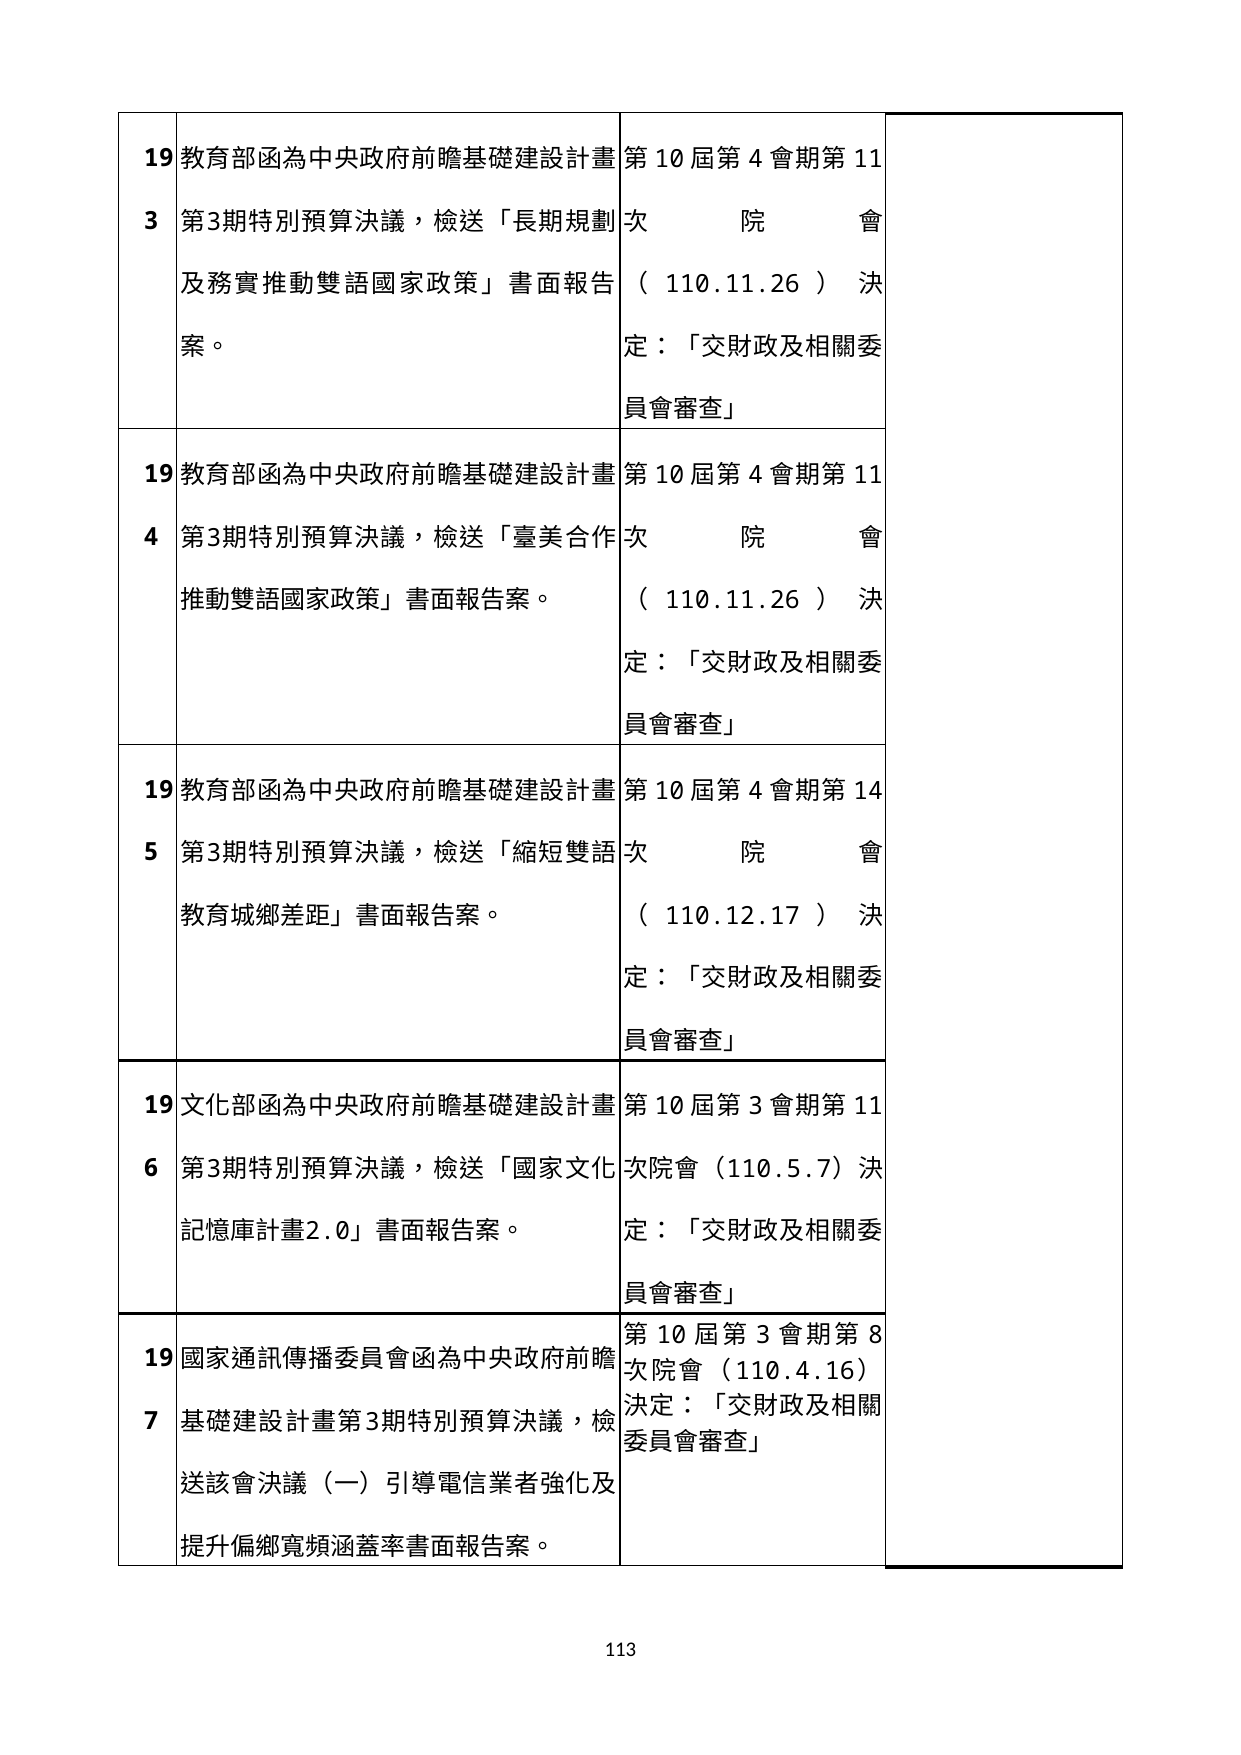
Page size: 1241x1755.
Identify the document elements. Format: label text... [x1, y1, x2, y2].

table_cell 文化部函為中央政府前瞻基礎建設計畫第3期特別預算決議，檢送「國家文化記憶庫計畫2.0」書面報告案。 [177, 1062, 619, 1312]
table_cell [119, 1062, 176, 1312]
table_cell 第10屆第4會期第14次院會（110.12.17）決定：「交財政及相關委員會審查」 [621, 745, 885, 1059]
table_cell 教育部函為中央政府前瞻基礎建設計畫第3期特別預算決議，檢送「臺美合作推動雙語國家政策」書面報告案。 [177, 429, 619, 743]
table_cell 國家通訊傳播委員會函為中央政府前瞻基礎建設計畫第3期特別預算決議，檢送該會決議（一）引導電信業者強化及提升偏鄉寬頻涵蓋率書面報告案。 [177, 1315, 619, 1565]
table_cell [119, 429, 176, 743]
table_cell [119, 745, 176, 1059]
table_cell 第10屆第4會期第11次院會（110.11.26）決定：「交財政及相關委員會審查」 [621, 429, 885, 743]
table_cell 教育部函為中央政府前瞻基礎建設計畫第3期特別預算決議，檢送「長期規劃及務實推動雙語國家政策」書面報告案。 [177, 113, 619, 428]
table_cell [119, 1315, 176, 1565]
table_cell [886, 115, 1122, 1565]
table_cell 第10屆第3會期第11次院會（110.5.7）決定：「交財政及相關委員會審查」 [621, 1062, 885, 1312]
table_cell 第10屆第3會期第8次院會（110.4.16）決定：「交財政及相關委員會審查」 [621, 1315, 885, 1565]
table_cell 教育部函為中央政府前瞻基礎建設計畫第3期特別預算決議，檢送「縮短雙語教育城鄉差距」書面報告案。 [177, 745, 619, 1059]
table_cell [119, 113, 176, 428]
table_cell 第10屆第4會期第11次院會（110.11.26）決定：「交財政及相關委員會審查」 [621, 113, 885, 428]
